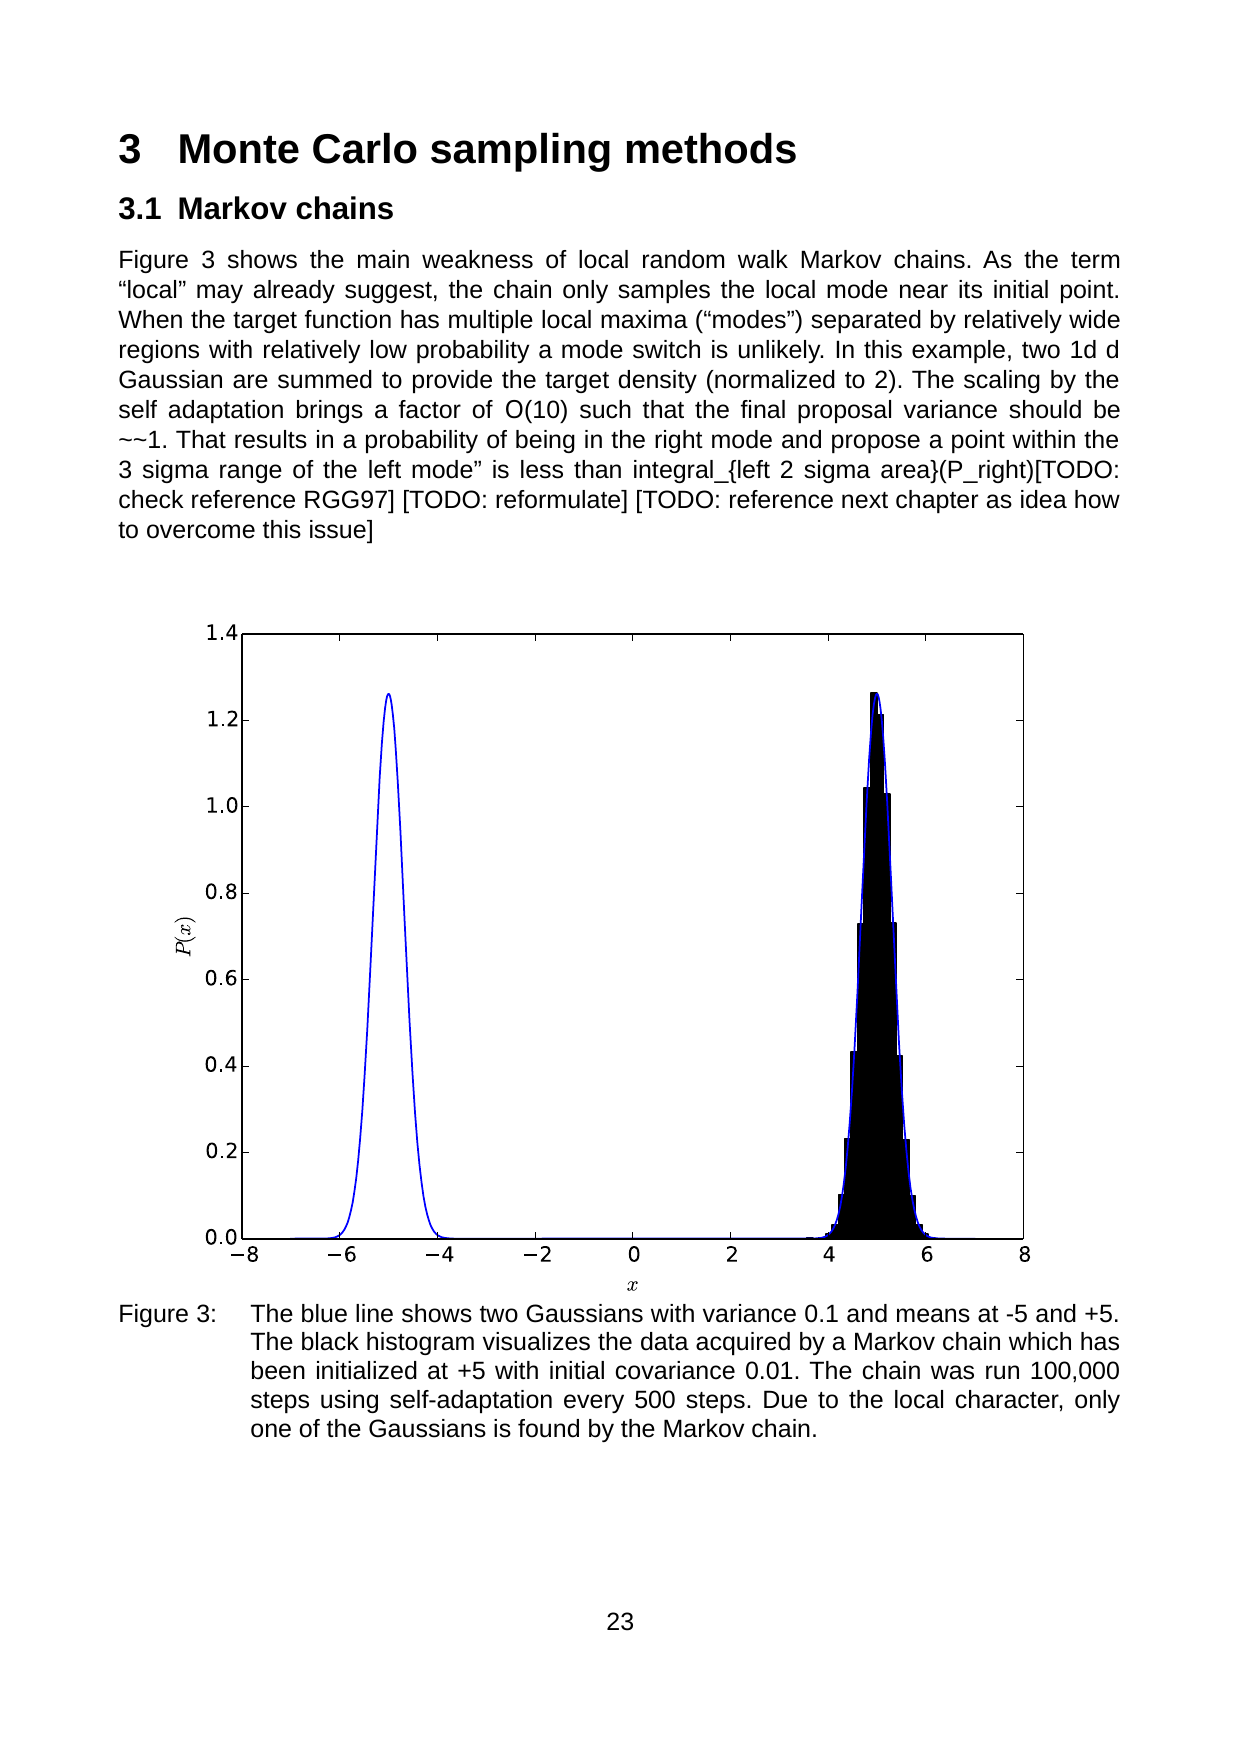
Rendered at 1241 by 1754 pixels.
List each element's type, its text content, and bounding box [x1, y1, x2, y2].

subtitle Monte Carlo sampling methods [118, 124, 1122, 172]
text Figure 3: The blue line shows two Gaussians with variance 0.1 and means at -5 and +5. The black histogram visualizes the data acquired by a Markov chain which has been initialized at +5 with initial covariance 0.01. The chain was run 100,000 steps using self-adaptation every 500 steps. Due to the local character, only one of the Gaussians is found by the Markov chain. [118, 574, 1122, 1442]
subtitle Markov chains [118, 190, 1122, 226]
text Figure 3 shows the main weakness of local random walk Markov chains. As the term “local” may already suggest, the chain only samples the local mode near its initial point. When the target function has multiple local maxima (“modes”) separated by relatively wide regions with relatively low probability a mode switch is unlikely. In this example, two 1d d Gaussian are summed to provide the target density (normalized to 2). The scaling by the self adaptation brings a factor of O(10) such that the final proposal variance should be ~~1. That results in a probability of being in the right mode and propose a point within the 3 sigma range of the left mode” is less than integral_{left 2 sigma area}(P_right)[TODO: check reference RGG97] [TODO: reformulate] [TODO: reference next chapter as idea how to overcome this issue] [118, 244, 1122, 544]
